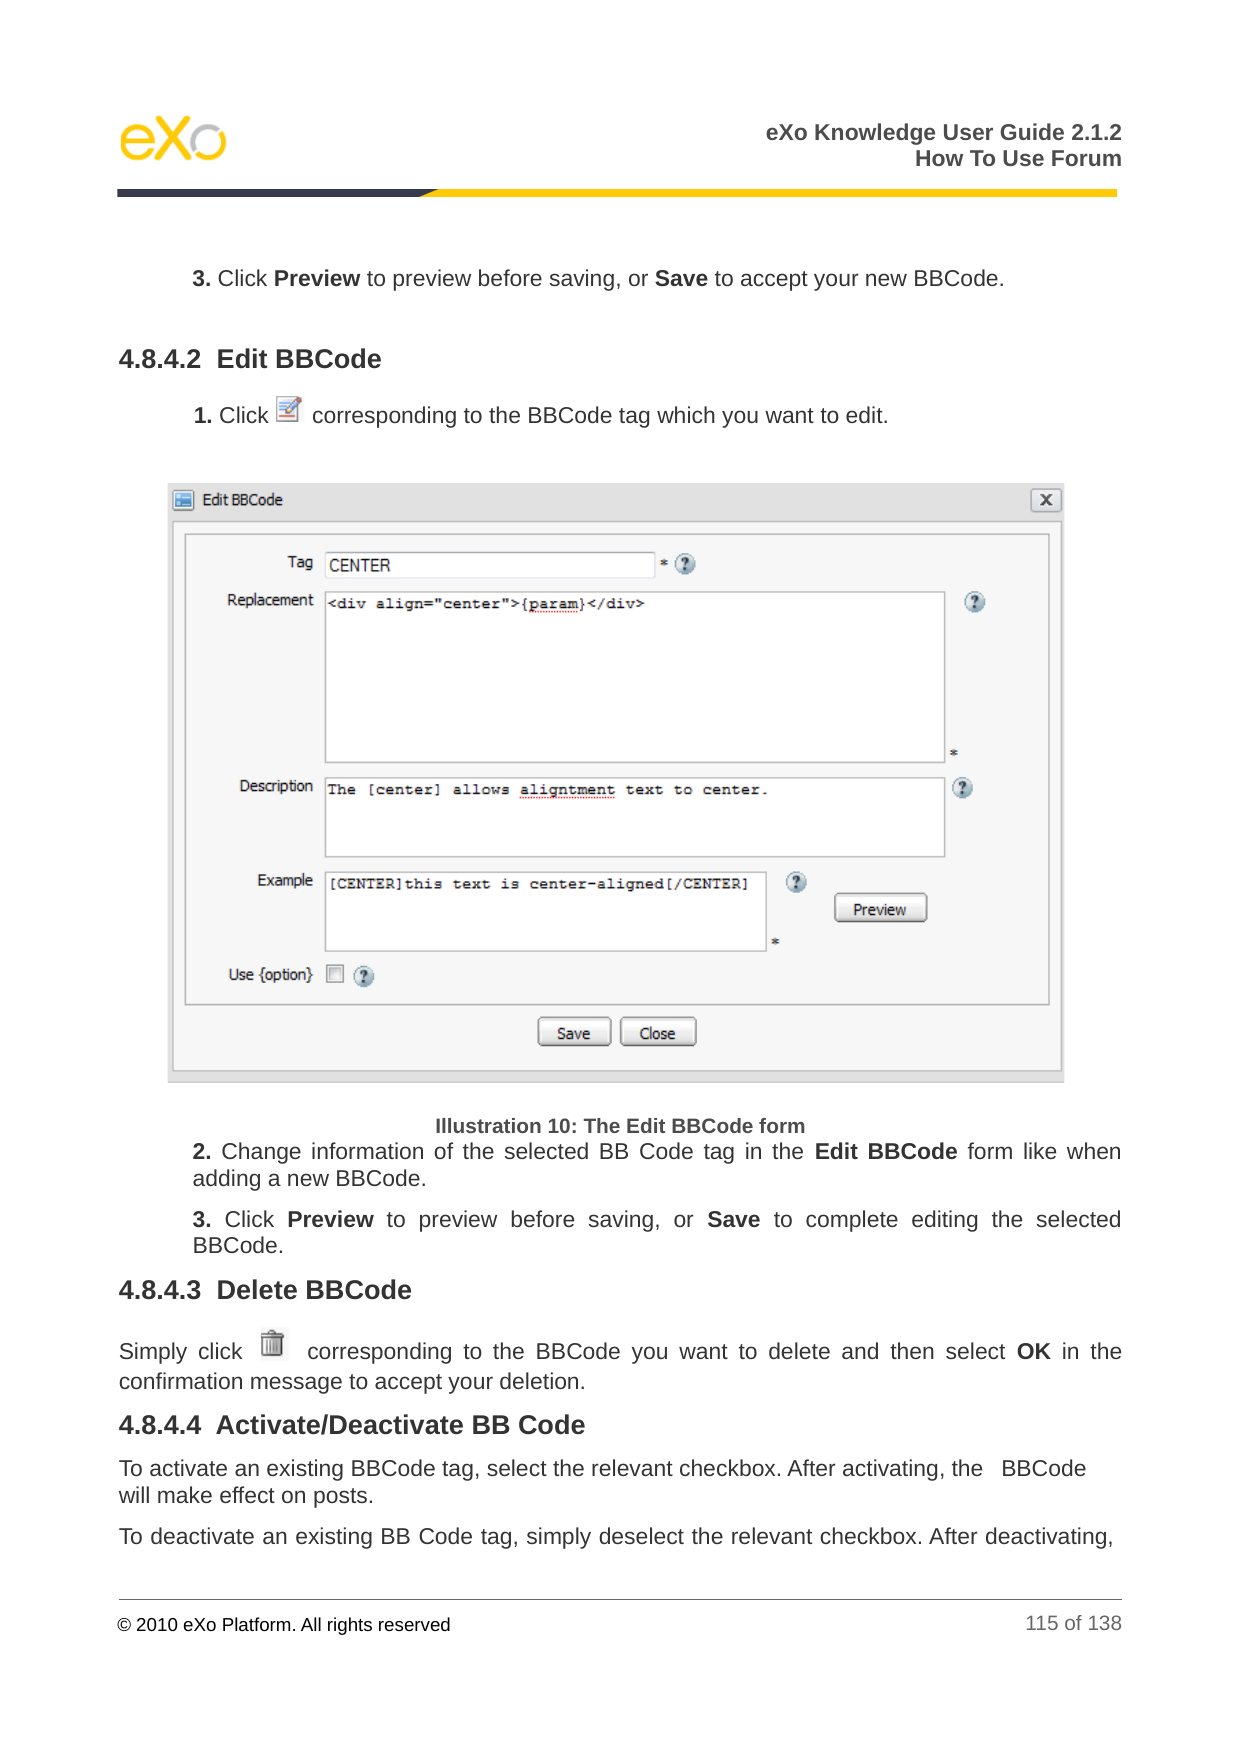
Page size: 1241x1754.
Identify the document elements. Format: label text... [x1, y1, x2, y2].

list Illustration 10: The Edit BBCode form [138, 1083, 1103, 1138]
subtitle Activate/Deactivate BB Code [118, 1409, 1122, 1440]
picture [167, 483, 1065, 1083]
picture [117, 189, 1118, 197]
subtitle Delete BBCode [118, 1274, 1122, 1305]
picture [120, 115, 227, 161]
list 1. Clickcorresponding to the BBCode tag which you want to edit. [156, 389, 1122, 429]
text To activate an existing BBCode tag, select the relevant checkbox. After activating, the BBCode will make effect on posts. [45, 1455, 1122, 1508]
picture [260, 1327, 289, 1361]
list 3. Click Preview to preview before saving, or Save to complete editing the selected BBCode. [155, 1206, 1122, 1259]
picture [276, 396, 305, 422]
list 2. Change information of the selected BB Code tag in the Edit BBCode form like when adding a new BBCode. [138, 1083, 1122, 1191]
text To deactivate an existing BB Code tag, simply deselect the relevant checkbox. After deactivating, [45, 1523, 1122, 1549]
list Simply click corresponding to the BBCode you want to delete and then select OK in the confirmation message to accept your deletion. [81, 1320, 1122, 1394]
subtitle Edit BBCode [118, 343, 1122, 374]
text 3. Click Preview to preview before saving, or Save to accept your new BBCode. [118, 265, 1122, 291]
